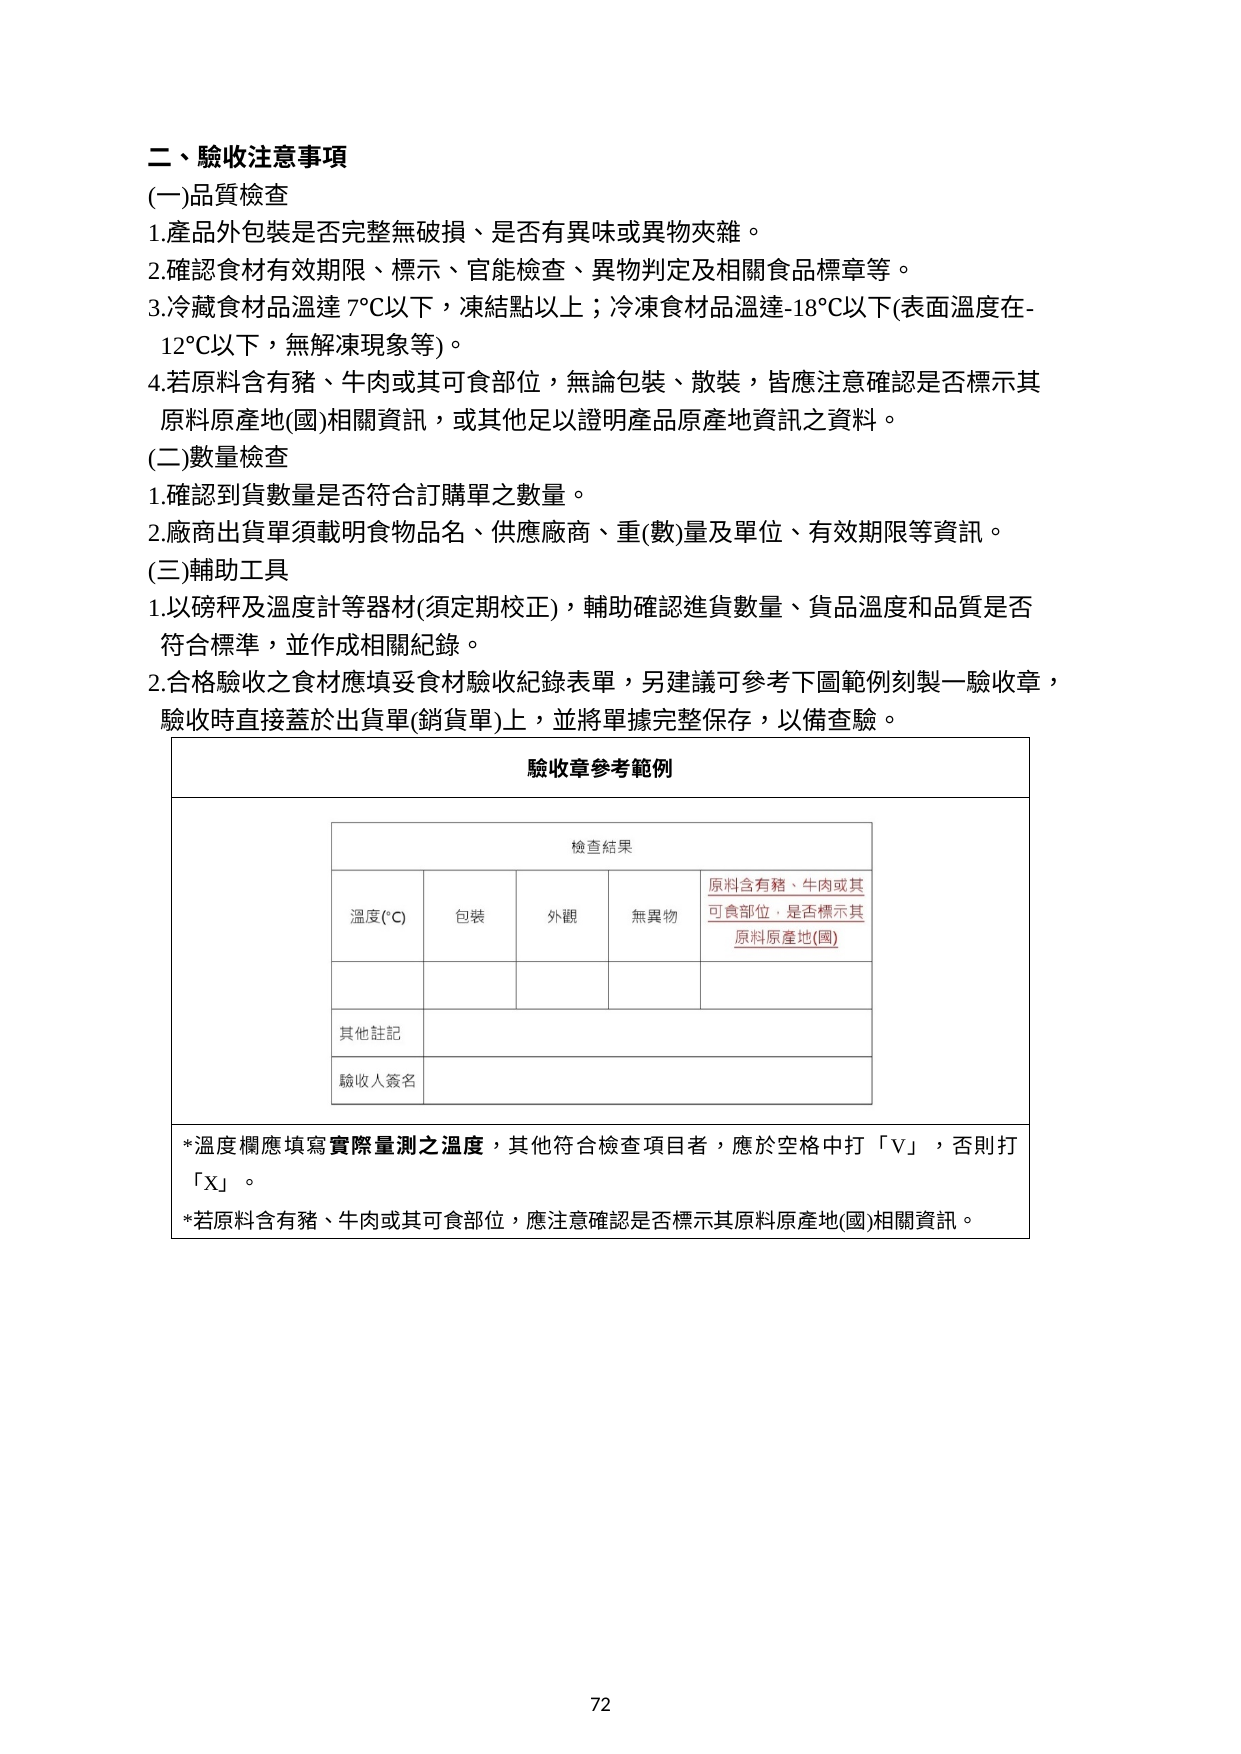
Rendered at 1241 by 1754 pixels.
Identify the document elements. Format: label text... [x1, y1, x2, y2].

text 2.廠商出貨單須載明食物品名、供應廠商、重(數)量及單位、有效期限等資訊。 [148, 512, 1053, 550]
table_cell [172, 798, 1029, 1124]
text 2.確認食材有效期限、標示、官能檢查、異物判定及相關食品標章等。 [148, 250, 1053, 287]
picture [339, 805, 892, 1116]
text (三)輔助工具 [148, 550, 1053, 587]
text (二)數量檢查 [148, 437, 1053, 475]
text (一)品質檢查 [148, 175, 1053, 212]
text 3.冷藏食材品溫達7℃以下，凍結點以上；冷凍食材品溫達-18℃以下(表面溫度在-12℃以下，無解凍現象等)。 [148, 287, 1053, 362]
text 2.合格驗收之食材應填妥食材驗收紀錄表單，另建議可參考下圖範例刻製一驗收章，驗收時直接蓋於出貨單(銷貨單)上，並將單據完整保存，以備查驗。 [148, 662, 1053, 737]
table_cell *溫度欄應填寫實際量測之溫度，其他符合檢查項目者，應於空格中打「V」，否則打「X」。 *若原料含有豬、牛肉或其可食部位，應注意確認是否標示其原料原產地(國)相關資訊。 [172, 1125, 1029, 1238]
text 4.若原料含有豬、牛肉或其可食部位，無論包裝、散裝，皆應注意確認是否標示其原料原產地(國)相關資訊，或其他足以證明產品原產地資訊之資料。 [148, 362, 1053, 437]
text 1.確認到貨數量是否符合訂購單之數量。 [148, 475, 1053, 512]
table_header 驗收章參考範例 [172, 738, 1029, 797]
text 二、驗收注意事項 [148, 137, 1053, 175]
text 1.以磅秤及溫度計等器材(須定期校正)，輔助確認進貨數量、貨品溫度和品質是否符合標準，並作成相關紀錄。 [148, 587, 1053, 662]
text 1.產品外包裝是否完整無破損、是否有異味或異物夾雜。 [148, 212, 1053, 250]
